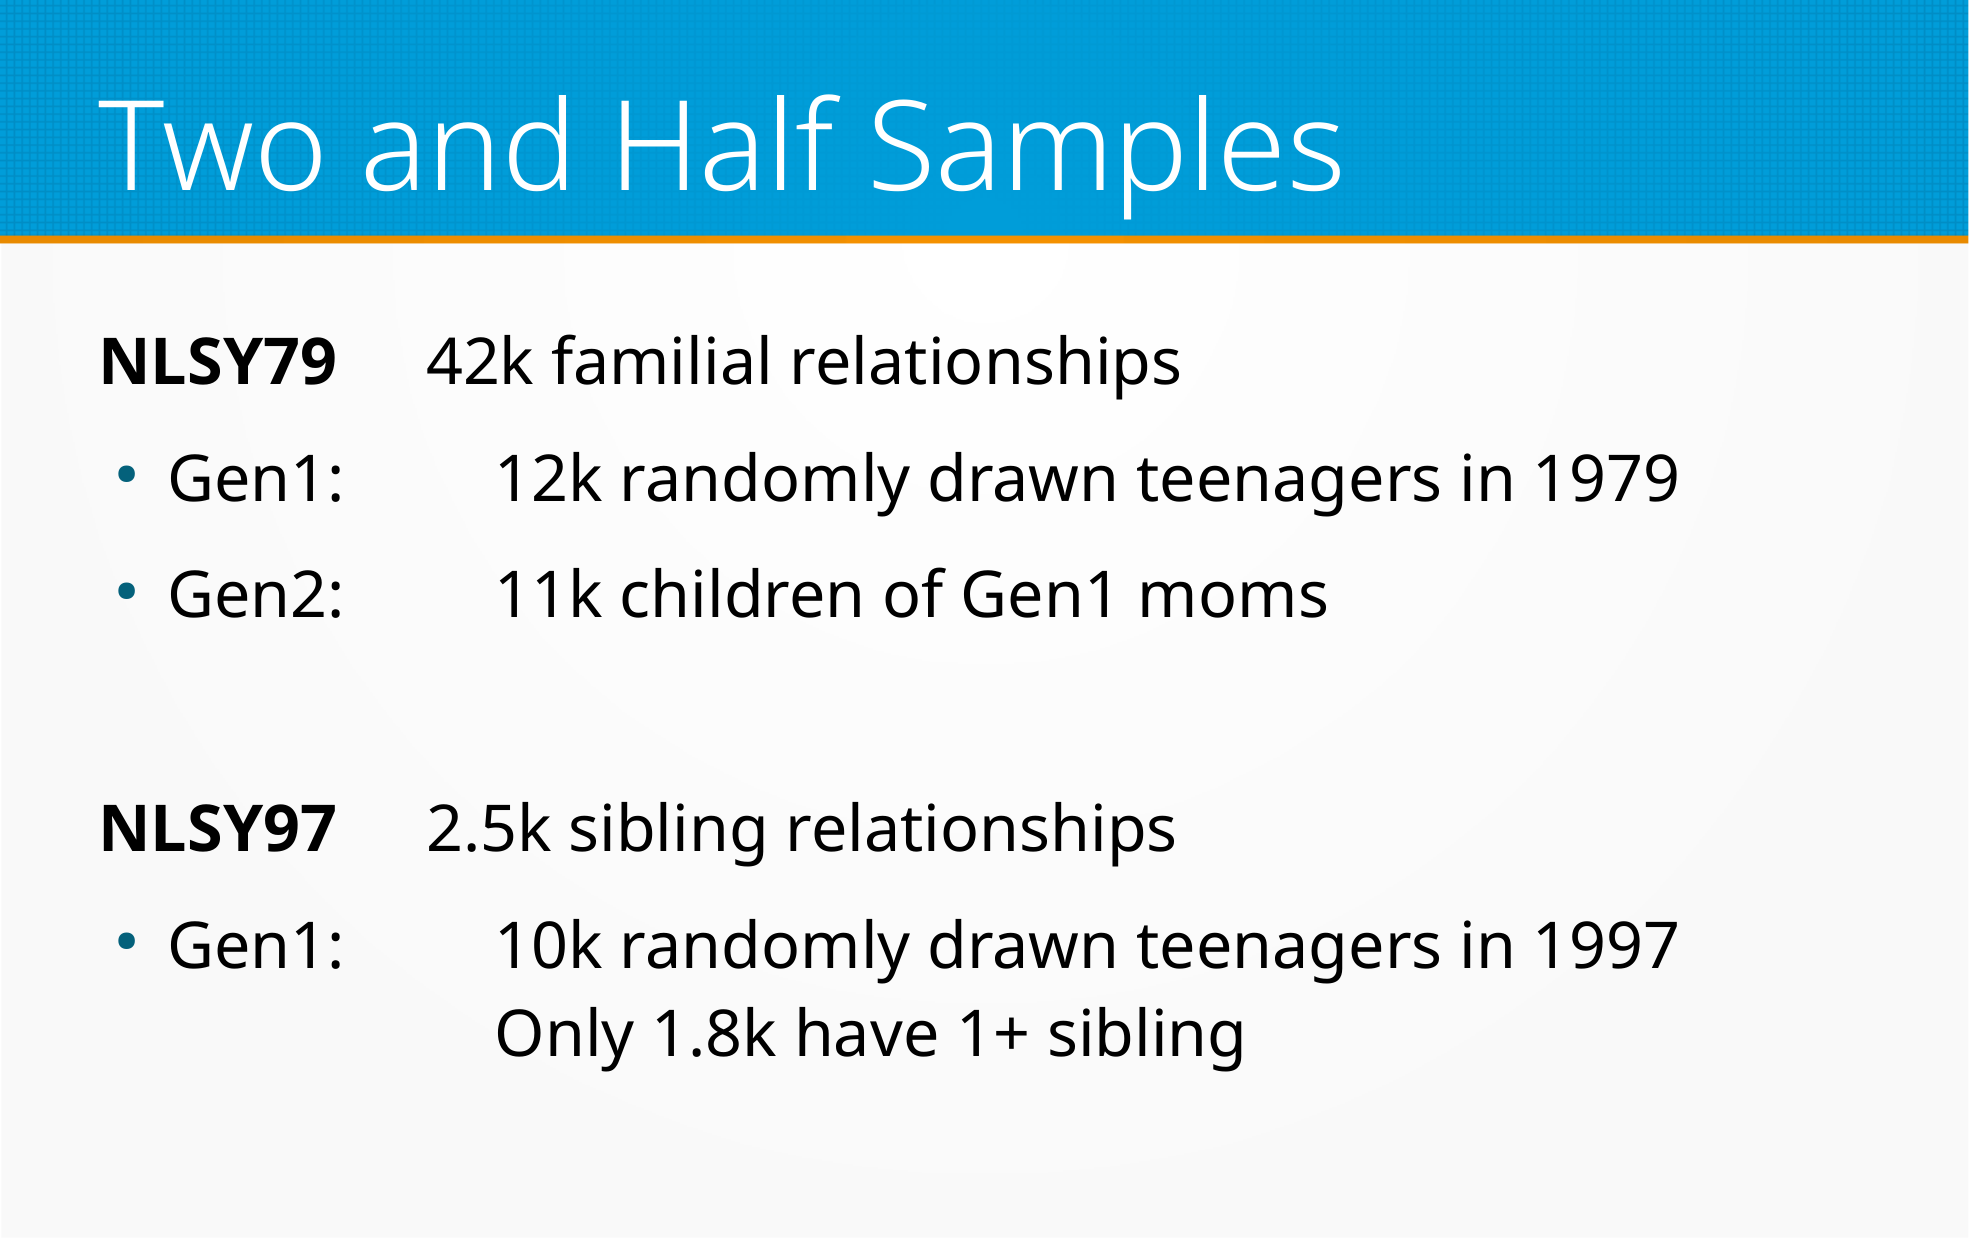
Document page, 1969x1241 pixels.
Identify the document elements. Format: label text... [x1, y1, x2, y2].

list NLSY79 42k familial relationships Gen1: 12k randomly drawn teenagers in 1979 Gen2: 11k children of Gen1 moms NLSY97 2.5k sibling relationships Gen1: 10k randomly drawn teenagers in 1997 Only 1.8k have 1+ sibling [98, 315, 1861, 1081]
picture [0, 236, 1969, 1241]
title Two and Half Samples [98, 19, 1870, 227]
